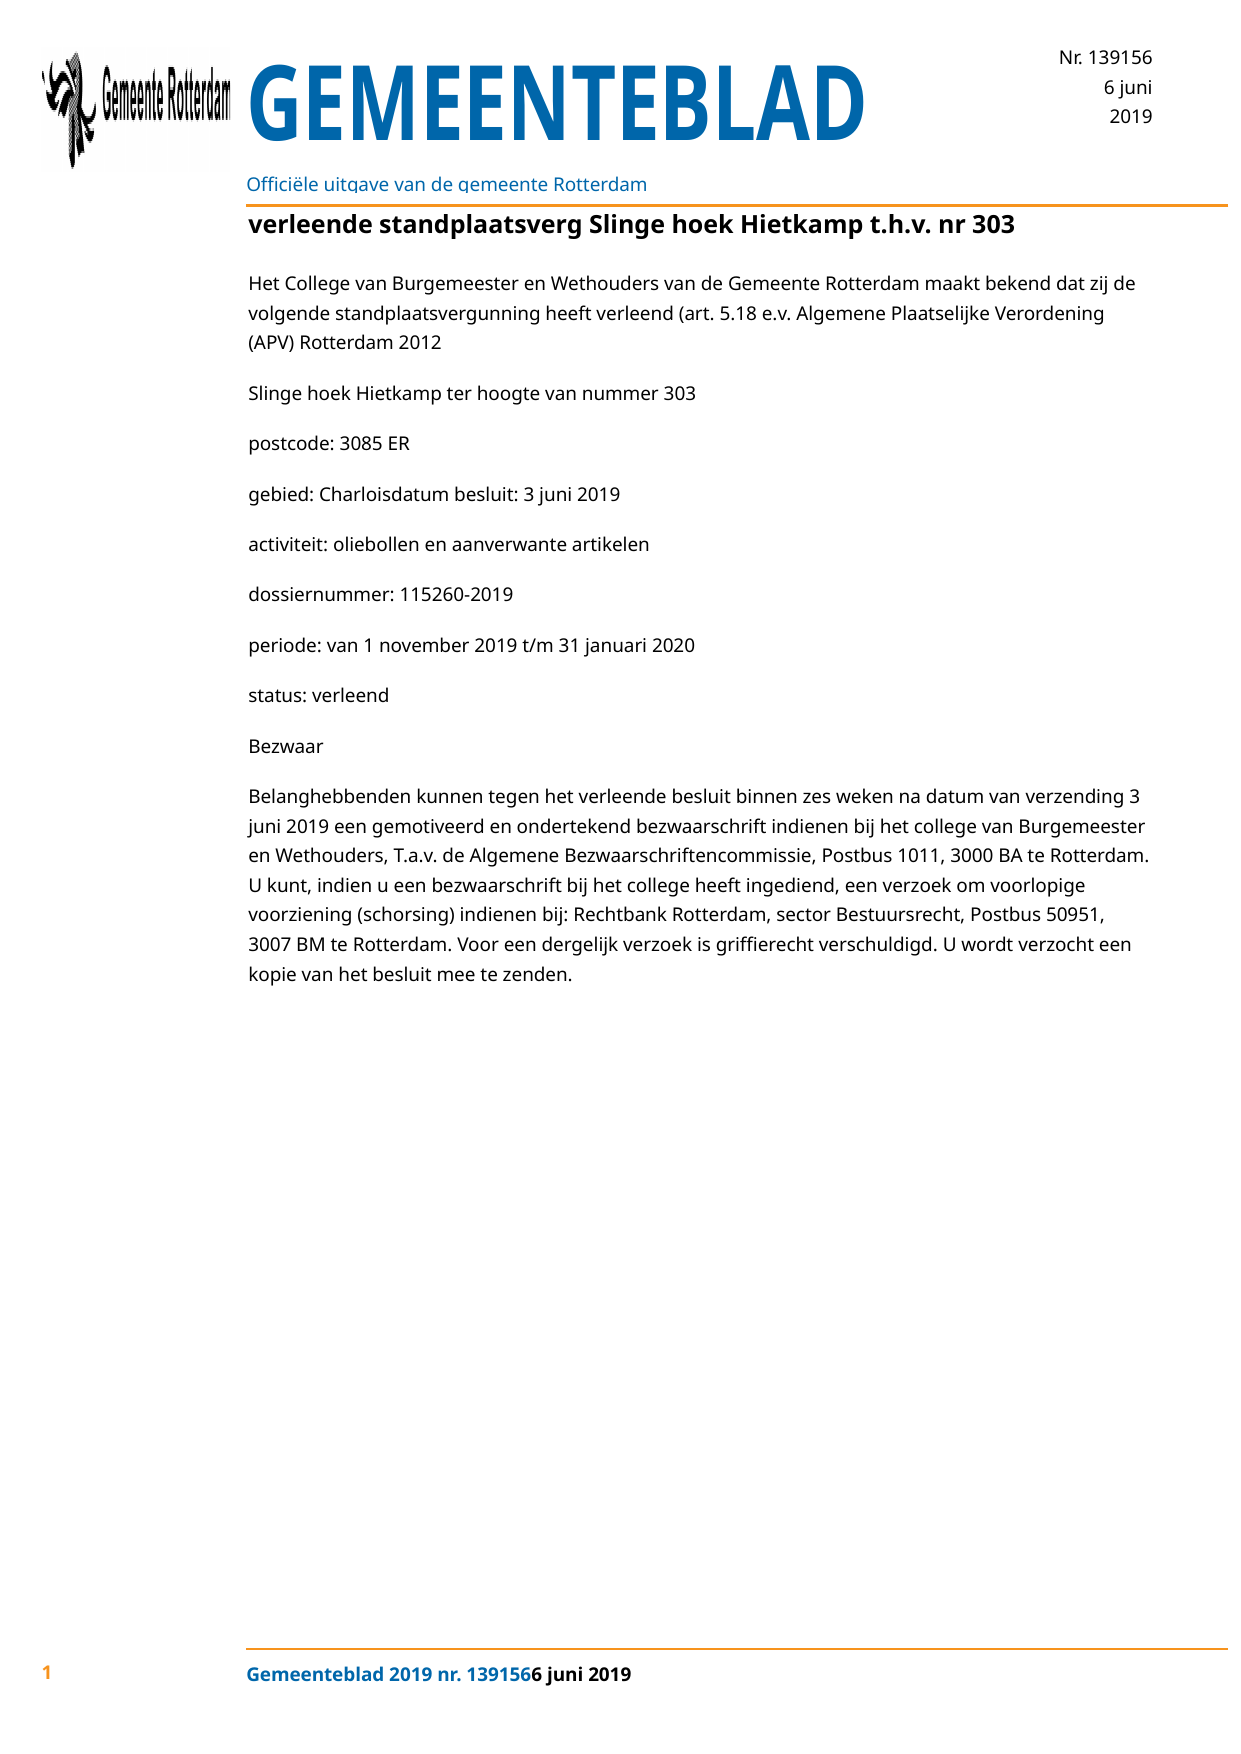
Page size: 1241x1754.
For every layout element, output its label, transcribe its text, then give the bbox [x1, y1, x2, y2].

text verleende standplaatsverg Slinge hoek Hietkamp t.h.v. nr 303 [248, 207, 1152, 241]
text postcode: 3085 ER [248, 430, 1152, 456]
text activiteit: oliebollen en aanverwante artikelen [248, 531, 1152, 557]
text Het College van Burgemeester en Wethouders van de Gemeente Rotterdam maakt bekend dat zij de volgende standplaatsvergunning heeft verleend (art. 5.18 e.v. Algemene Plaatselijke Verordening (APV) Rotterdam 2012 [248, 270, 1152, 355]
text gebied: Charloisdatum besluit: 3 juni 2019 [248, 481, 1152, 506]
text Belanghebbenden kunnen tegen het verleende besluit binnen zes weken na datum van verzending 3 juni 2019 een gemotiveerd en ondertekend bezwaarschrift indienen bij het college van Burgemeester en Wethouders, T.a.v. de Algemene Bezwaarschriftencommissie, Postbus 1011, 3000 BA te Rotterdam. U kunt, indien u een bezwaarschrift bij het college heeft ingediend, een verzoek om voorlopige voorziening (schorsing) indienen bij: Rechtbank Rotterdam, sector Bestuursrecht, Postbus 50951, 3007 BM te Rotterdam. Voor een dergelijk verzoek is griffierecht verschuldigd. U wordt verzocht een kopie van het besluit mee te zenden. [248, 783, 1152, 986]
text Bezwaar [248, 733, 1152, 758]
picture [41, 47, 231, 172]
text Slinge hoek Hietkamp ter hoogte van nummer 303 [248, 380, 1152, 406]
text status: verleend [248, 682, 1152, 708]
text dossiernummer: 115260-2019 [248, 582, 1152, 607]
text periode: van 1 november 2019 t/m 31 januari 2020 [248, 632, 1152, 658]
